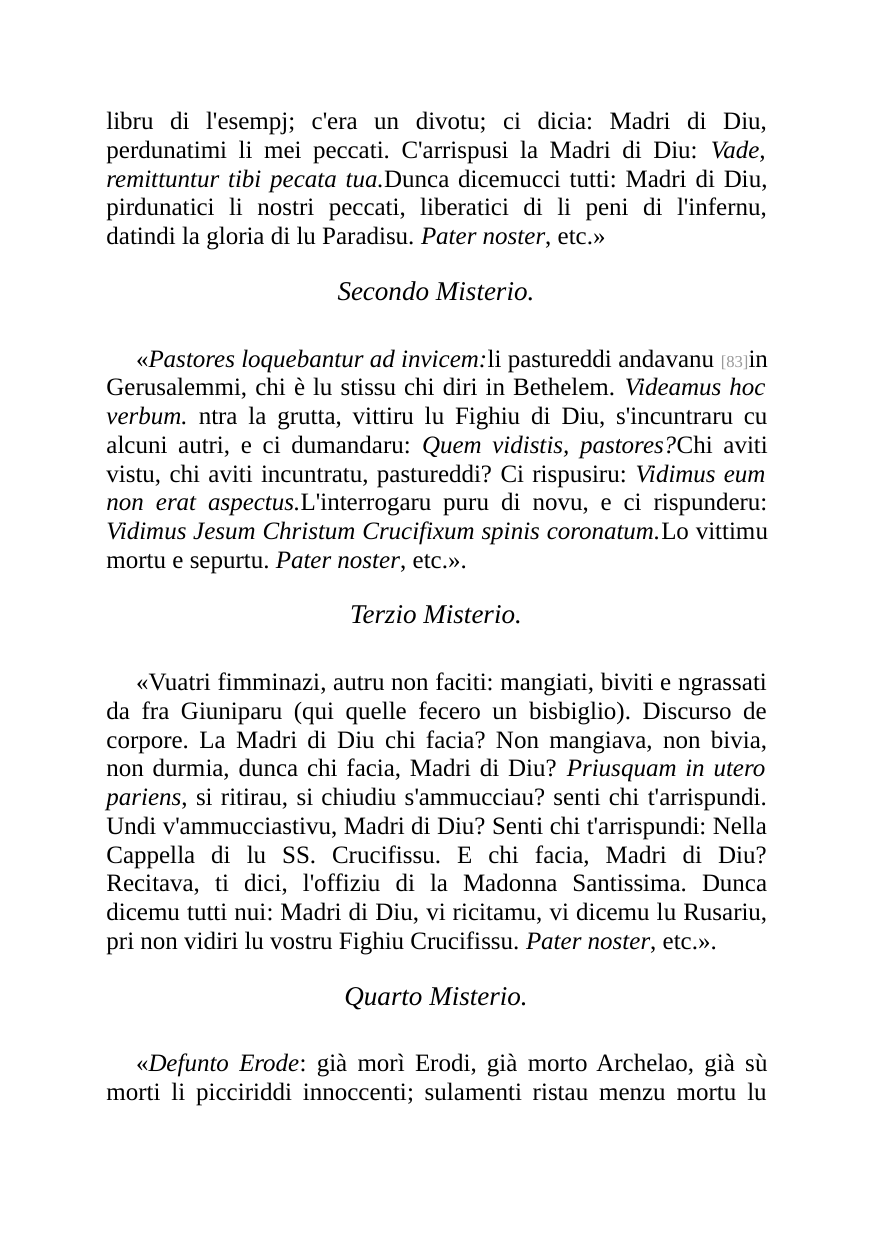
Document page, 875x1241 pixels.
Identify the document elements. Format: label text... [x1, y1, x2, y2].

title Secondo Misterio. [106, 275, 768, 306]
title Terzio Misterio. [106, 599, 768, 630]
text libru di l'esempj; c'era un divotu; ci dicia: Madri di Diu, perdunatimi li mei peccati. C'arrispusi la Madri di Diu: Vade, remittuntur tibi pecata tua.Dunca dicemucci tutti: Madri di Diu, pirdunatici li nostri peccati, liberatici di li peni di l'infernu, datindi la gloria di lu Paradisu. Pater noster, etc.» [106, 106, 768, 250]
text «Defunto Erode: già morì Erodi, già morto Archelao, già sù morti li picciriddi innoccenti; sulamenti ristau menzu mortu lu [106, 1048, 768, 1106]
text «Pastores loquebantur ad invicem:li pastureddi andavanu [83]in Gerusalemmi, chi è lu stissu chi diri in Bethelem. Videamus hoc verbum. ntra la grutta, vittiru lu Fighiu di Diu, s'incuntraru cu alcuni autri, e ci dumandaru: Quem vidistis, pastores?Chi aviti vistu, chi aviti incuntratu, pastureddi? Ci rispusiru: Vidimus eum non erat aspectus.L'interrogaru puru di novu, e ci rispunderu: Vidimus Jesum Christum Crucifixum spinis coronatum.Lo vittimu mortu e sepurtu. Pater noster, etc.». [106, 344, 768, 574]
title Quarto Misterio. [106, 980, 768, 1011]
text «Vuatri fimminazi, autru non faciti: mangiati, biviti e ngrassati da fra Giuniparu (qui quelle fecero un bisbiglio). Discurso de corpore. La Madri di Diu chi facia? Non mangiava, non bivia, non durmia, dunca chi facia, Madri di Diu? Priusquam in utero pariens, si ritirau, si chiudiu s'ammucciau? senti chi t'arrispundi. Undi v'ammucciastivu, Madri di Diu? Senti chi t'arrispundi: Nella Cappella di lu SS. Crucifissu. E chi facia, Madri di Diu? Recitava, ti dici, l'offiziu di la Madonna Santissima. Dunca dicemu tutti nui: Madri di Diu, vi ricitamu, vi dicemu lu Rusariu, pri non vidiri lu vostru Fighiu Crucifissu. Pater noster, etc.». [106, 667, 768, 955]
